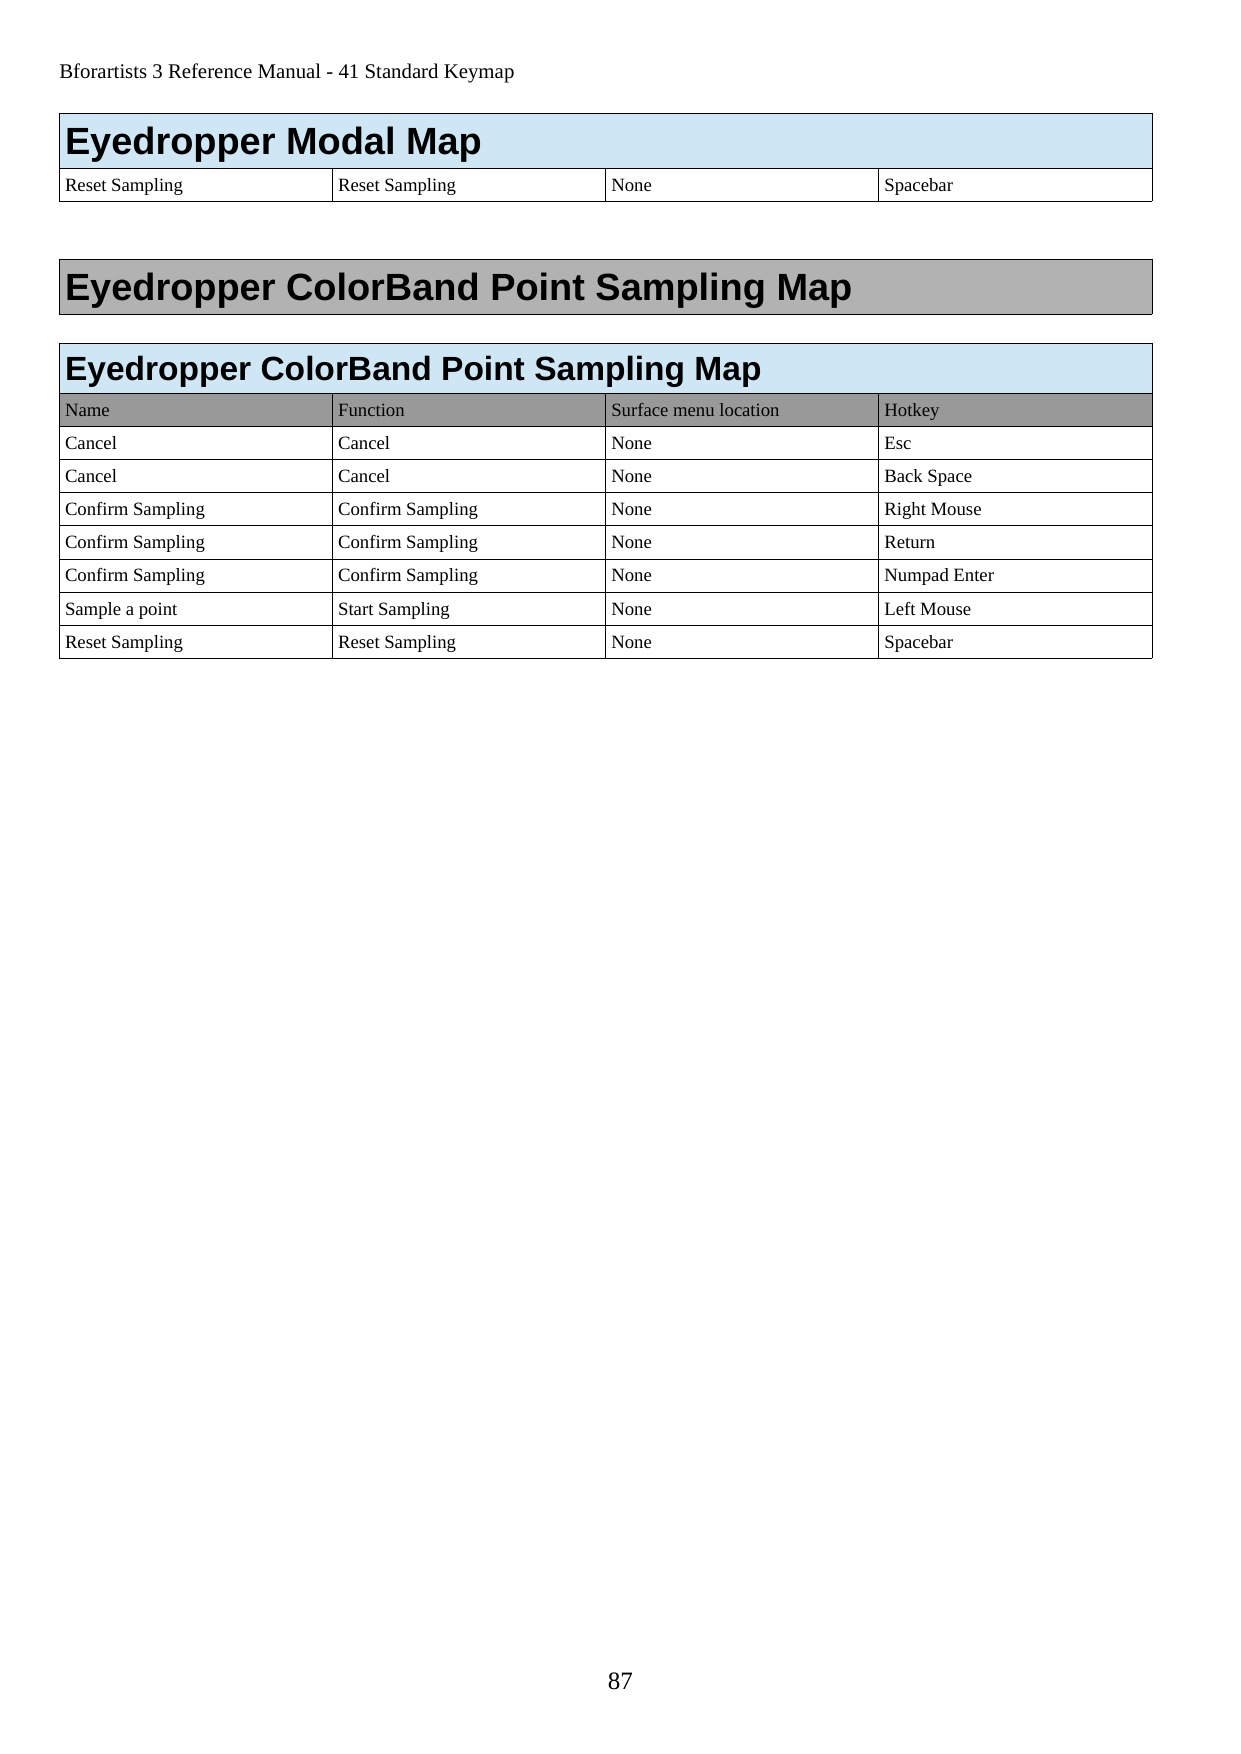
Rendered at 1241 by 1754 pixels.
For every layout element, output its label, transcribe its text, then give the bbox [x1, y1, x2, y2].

table_cell Return [879, 526, 1152, 558]
table_cell Hotkey [879, 394, 1152, 426]
table_cell Reset Sampling [333, 169, 605, 201]
table_cell Cancel [333, 427, 605, 459]
table_cell Spacebar [879, 626, 1152, 658]
table_header Eyedropper ColorBand Point Sampling Map [60, 344, 1152, 393]
table_cell Confirm Sampling [333, 493, 605, 525]
table_cell None [606, 169, 878, 201]
table_cell Confirm Sampling [60, 560, 332, 592]
table_cell Left Mouse [879, 593, 1152, 625]
table_cell Cancel [60, 460, 332, 492]
table_cell None [606, 560, 878, 592]
table_cell Reset Sampling [60, 169, 332, 201]
table_header Eyedropper ColorBand Point Sampling Map [60, 260, 1152, 314]
table_cell Numpad Enter [879, 560, 1152, 592]
table_cell None [606, 626, 878, 658]
table_cell Start Sampling [333, 593, 605, 625]
table_cell None [606, 526, 878, 558]
table_cell Function [333, 394, 605, 426]
table_cell Right Mouse [879, 493, 1152, 525]
table_cell None [606, 460, 878, 492]
table_cell Spacebar [879, 169, 1152, 201]
table_cell Cancel [333, 460, 605, 492]
table_cell Name [60, 394, 332, 426]
table_cell Confirm Sampling [60, 526, 332, 558]
table_cell Esc [879, 427, 1152, 459]
table_cell Back Space [879, 460, 1152, 492]
table_cell Reset Sampling [60, 626, 332, 658]
table_cell None [606, 427, 878, 459]
table_cell Confirm Sampling [60, 493, 332, 525]
table_header Eyedropper Modal Map [60, 114, 1152, 168]
table_cell Surface menu location [606, 394, 878, 426]
table_cell Confirm Sampling [333, 560, 605, 592]
table_cell Cancel [60, 427, 332, 459]
table_cell None [606, 493, 878, 525]
table_cell Reset Sampling [333, 626, 605, 658]
table_cell Confirm Sampling [333, 526, 605, 558]
table_cell Sample a point [60, 593, 332, 625]
table_cell None [606, 593, 878, 625]
